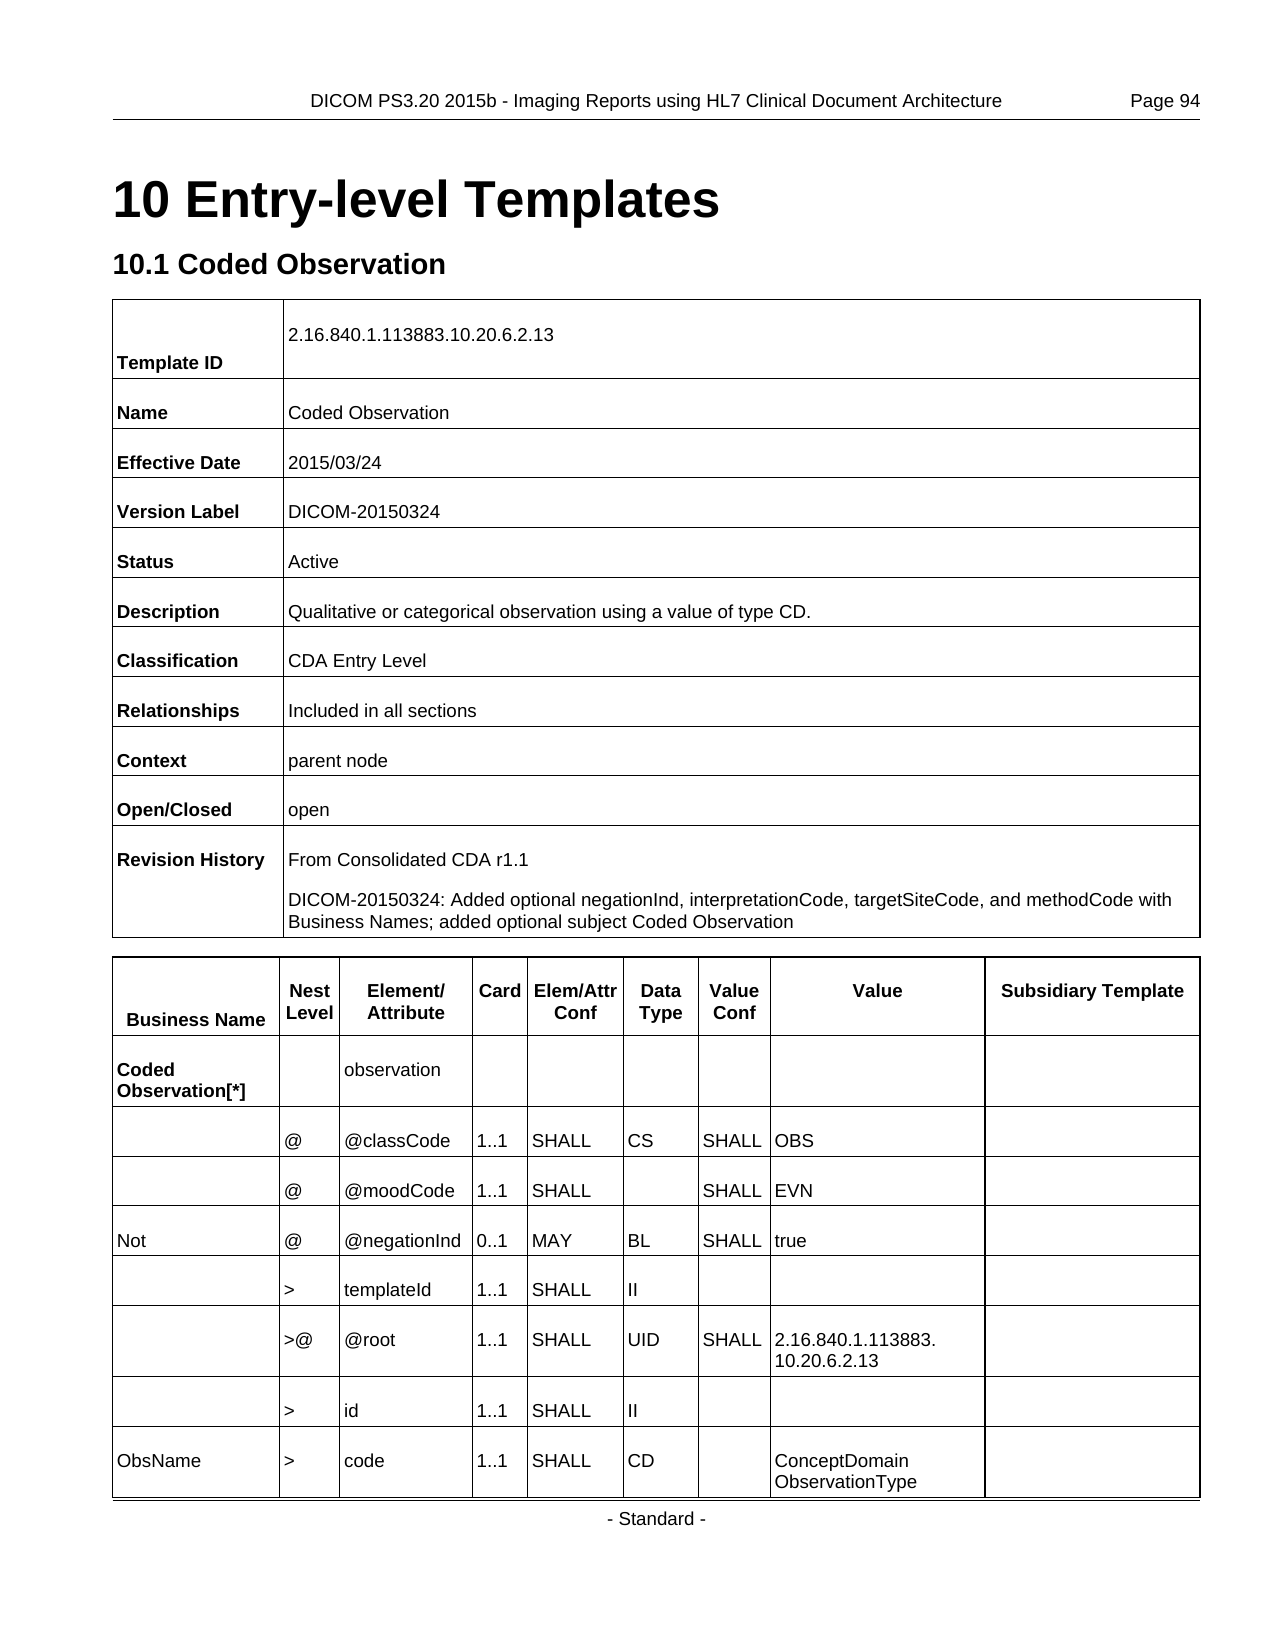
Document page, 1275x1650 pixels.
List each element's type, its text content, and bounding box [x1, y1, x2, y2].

table_cell [699, 1427, 770, 1497]
table_cell SHALL [699, 1157, 770, 1205]
table_cell @root [340, 1306, 472, 1376]
table_cell II [624, 1256, 698, 1305]
table_cell [113, 1256, 279, 1305]
table_cell CDA Entry Level [284, 627, 1199, 676]
table_cell > [280, 1256, 339, 1305]
table_cell @moodCode [340, 1157, 472, 1205]
table_cell [986, 1036, 1199, 1106]
table_header Elem/Attr Conf [528, 958, 623, 1035]
table_cell Name [113, 379, 283, 427]
table_cell [624, 1157, 698, 1205]
table_cell MAY [528, 1206, 623, 1255]
table_cell [699, 1256, 770, 1305]
table_cell @negationInd [340, 1206, 472, 1255]
table_cell SHALL [528, 1157, 623, 1205]
table_cell id [340, 1377, 472, 1426]
table_cell observation [340, 1036, 472, 1106]
table_cell EVN [771, 1157, 984, 1205]
table_cell 1..1 [473, 1427, 527, 1497]
table_cell 1..1 [473, 1256, 527, 1305]
table_cell 0..1 [473, 1206, 527, 1255]
table_cell SHALL [528, 1427, 623, 1497]
table_cell > [280, 1377, 339, 1426]
table_header Template ID [113, 300, 283, 378]
table_cell Coded​Observation[*] [113, 1036, 279, 1106]
table_cell SHALL [699, 1206, 770, 1255]
table_header Business Name [113, 958, 279, 1035]
table_cell [113, 1107, 279, 1156]
table_cell 1..1 [473, 1306, 527, 1376]
table_cell >@ [280, 1306, 339, 1376]
table_cell Open/Closed [113, 776, 283, 825]
table_header Subsidiary Template [986, 958, 1199, 1035]
table_cell [986, 1256, 1199, 1305]
table_cell 1..1 [473, 1107, 527, 1156]
table_cell template​Id [340, 1256, 472, 1305]
table_cell Relationships [113, 677, 283, 726]
table_cell Effective Date [113, 429, 283, 477]
table_cell SHALL [699, 1107, 770, 1156]
table_cell [113, 1157, 279, 1205]
table_cell [280, 1036, 339, 1106]
table_cell [986, 1306, 1199, 1376]
table_cell > [280, 1427, 339, 1497]
table_cell 1..1 [473, 1157, 527, 1205]
table_header Element/​Attribute [340, 958, 472, 1035]
table_cell Obs​Name [113, 1427, 279, 1497]
table_cell SHALL [528, 1306, 623, 1376]
table_cell true [771, 1206, 984, 1255]
table_cell SHALL [528, 1107, 623, 1156]
table_cell From Consolidated CDA r1.1 DICOM-20150324: Added optional negationInd, interpretationCode, targetSiteCode, and methodCode with Business Names; added optional subject Coded Observation [284, 826, 1199, 937]
table_cell Coded Observation [284, 379, 1199, 427]
table_cell Active [284, 528, 1199, 577]
table_cell [699, 1377, 770, 1426]
table_cell OBS [771, 1107, 984, 1156]
table_header Card [473, 958, 527, 1035]
table_cell [986, 1107, 1199, 1156]
table_cell [473, 1036, 527, 1106]
table_cell Status [113, 528, 283, 577]
table_cell [986, 1377, 1199, 1426]
text 10.1 Coded Observation [112, 247, 1200, 281]
table_cell Revision History [113, 826, 283, 937]
table_cell @ [280, 1206, 339, 1255]
table_cell Concept​Domain ObservationType [771, 1427, 984, 1497]
table_cell @ [280, 1107, 339, 1156]
table_cell [771, 1256, 984, 1305]
table_cell DICOM-20150324 [284, 478, 1199, 527]
table_cell open [284, 776, 1199, 825]
table_cell [986, 1427, 1199, 1497]
table_cell Classification [113, 627, 283, 676]
table_cell II [624, 1377, 698, 1426]
table_cell 1..1 [473, 1377, 527, 1426]
table_cell Not [113, 1206, 279, 1255]
table_header Value Conf [699, 958, 770, 1035]
table_cell [771, 1377, 984, 1426]
table_cell BL [624, 1206, 698, 1255]
table_cell SHALL [528, 1377, 623, 1426]
table_cell [624, 1036, 698, 1106]
table_cell CS [624, 1107, 698, 1156]
table_cell SHALL [528, 1256, 623, 1305]
table_cell SHALL [699, 1306, 770, 1376]
table_header Data Type [624, 958, 698, 1035]
table_cell [113, 1306, 279, 1376]
table_cell Included in all sections [284, 677, 1199, 726]
table_cell @classCode [340, 1107, 472, 1156]
table_cell @ [280, 1157, 339, 1205]
table_cell [699, 1036, 770, 1106]
table_cell Description [113, 578, 283, 626]
table_cell [986, 1206, 1199, 1255]
table_cell UID [624, 1306, 698, 1376]
table_cell [528, 1036, 623, 1106]
table_cell [771, 1036, 984, 1106]
table_cell Version Label [113, 478, 283, 527]
table_cell [986, 1157, 1199, 1205]
table_cell [113, 1377, 279, 1426]
table_cell CD [624, 1427, 698, 1497]
table_cell Context [113, 727, 283, 775]
table_cell 2015/03/24 [284, 429, 1199, 477]
table_cell Qualitative or categorical observation using a value of type CD. [284, 578, 1199, 626]
table_cell parent node [284, 727, 1199, 775]
table_cell 2.16.840.1.113883.​10.20.6.2.13 [771, 1306, 984, 1376]
table_header 2.16.840.1.113883.​10.20.6.2.13 [284, 300, 1199, 378]
table_header Value [771, 958, 984, 1035]
table_cell code [340, 1427, 472, 1497]
table_header Nest Level [280, 958, 339, 1035]
text 10 Entry-level Templates [112, 169, 1200, 228]
